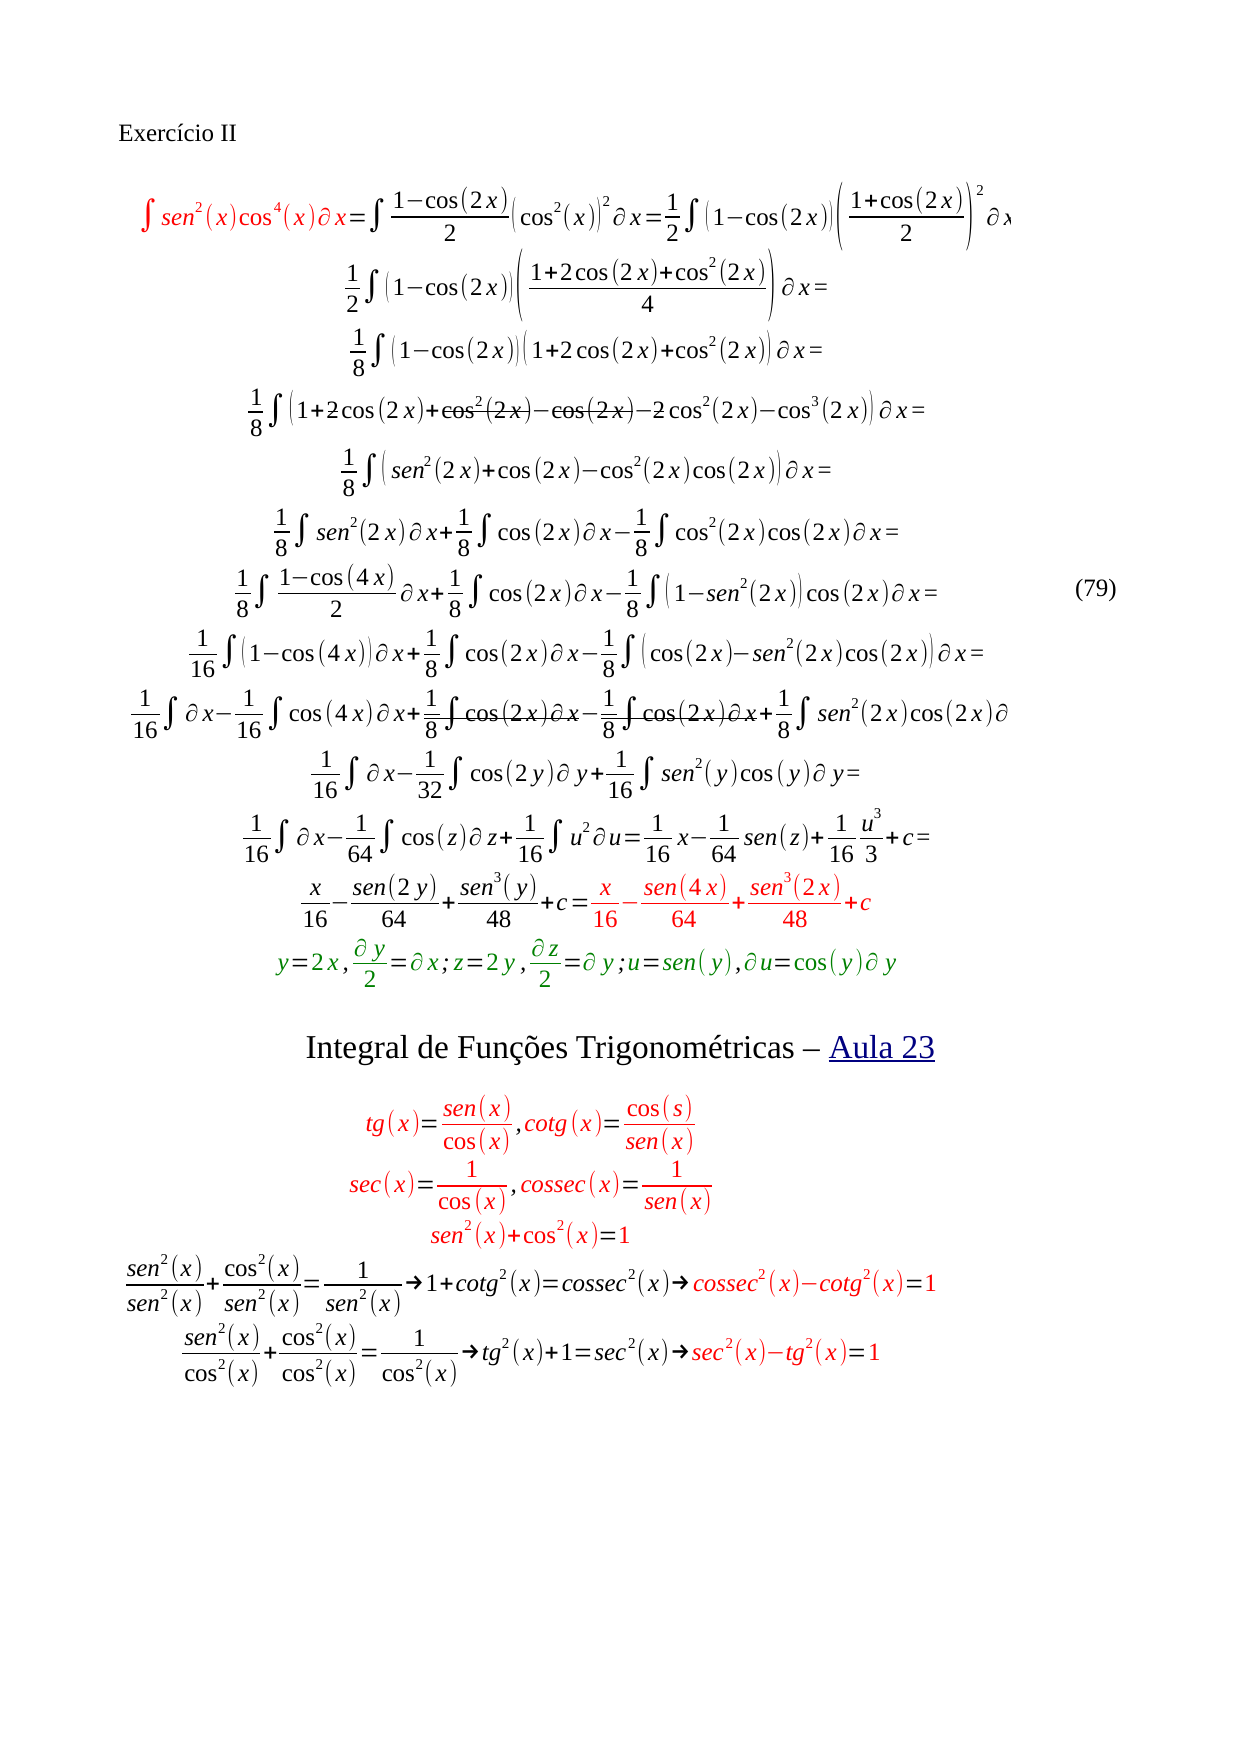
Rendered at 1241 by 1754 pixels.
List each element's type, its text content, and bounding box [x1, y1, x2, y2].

table_header [118, 176, 1010, 998]
text Exercício II [118, 118, 1122, 147]
text Integral de Funções Trigonométricas – Aula 23 [118, 1027, 1122, 1065]
table_header (79) [1010, 176, 1122, 998]
